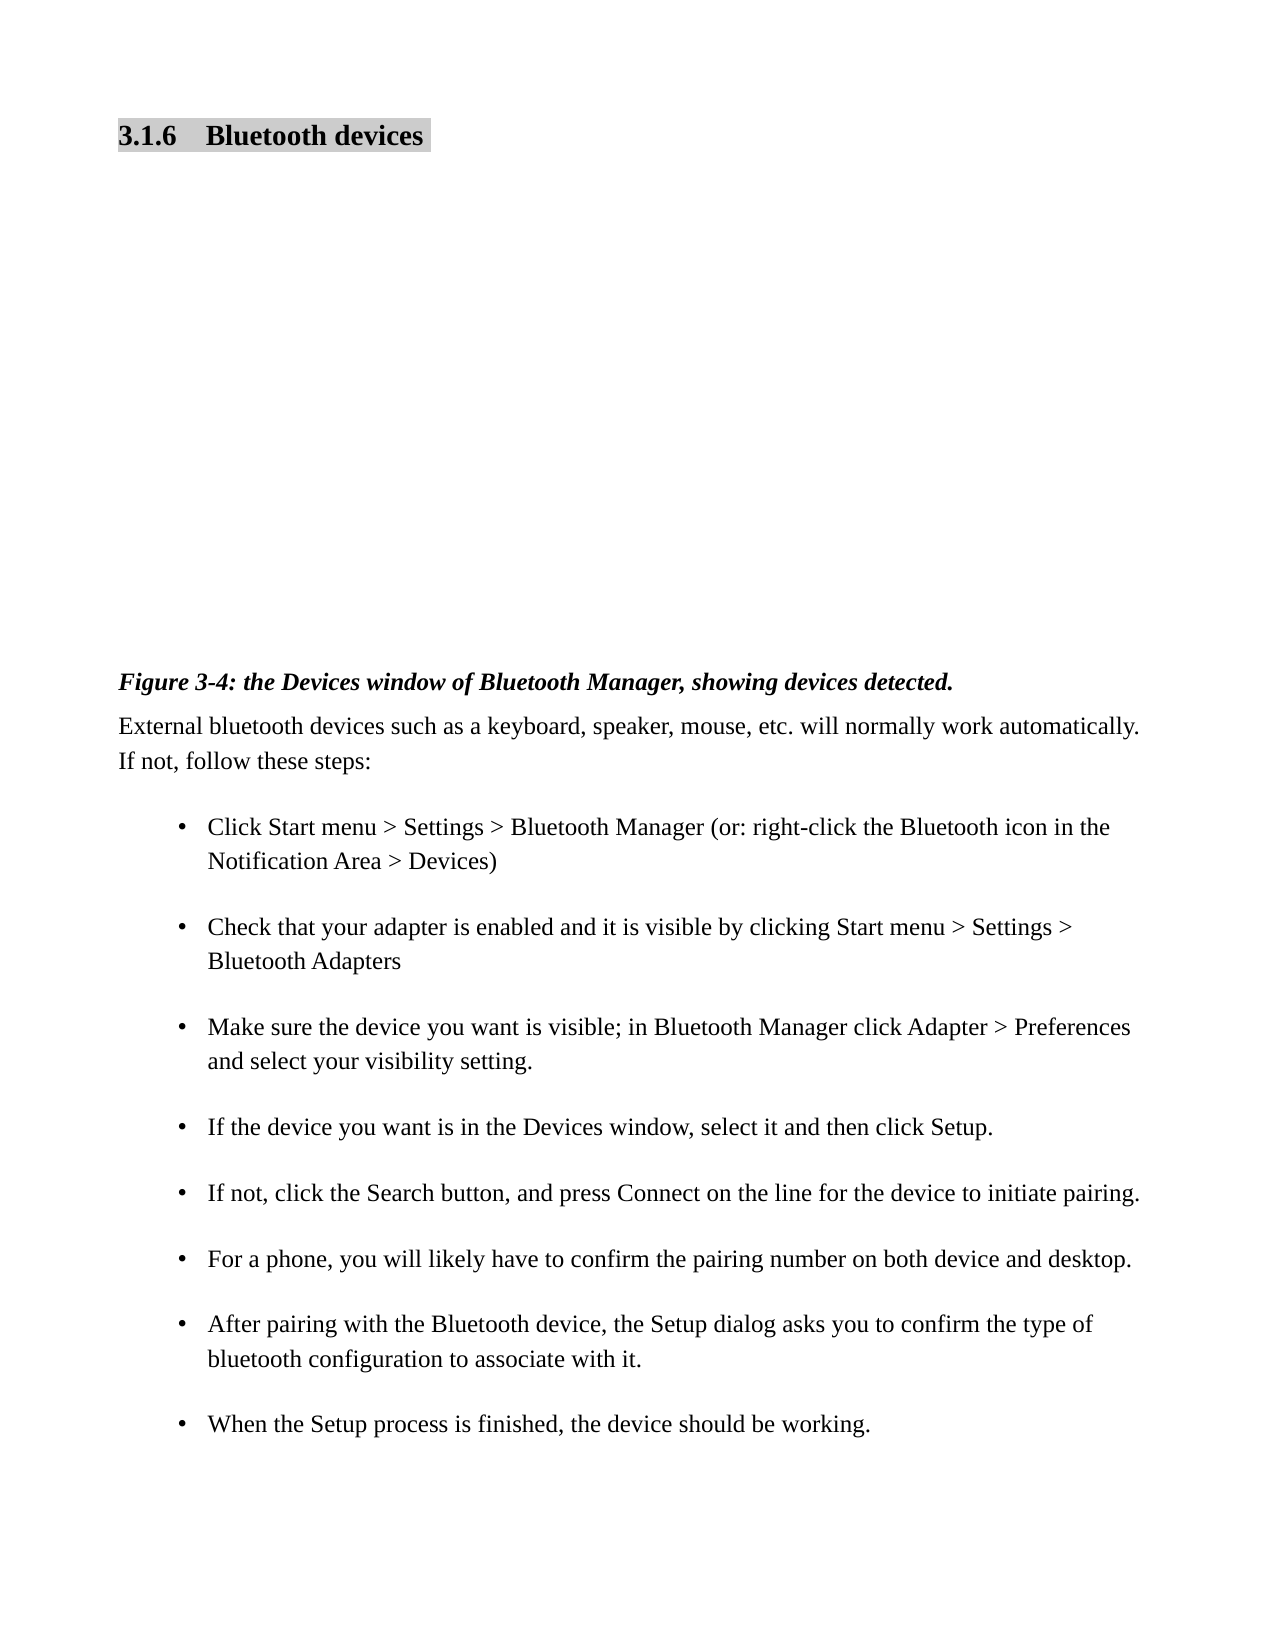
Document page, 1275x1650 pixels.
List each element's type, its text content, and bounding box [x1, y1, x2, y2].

list Make sure the device you want is visible; in Bluetooth Manager click Adapter > Preferences and select your visibility setting. [178, 1012, 1141, 1075]
text External bluetooth devices such as a keyboard, speaker, mouse, etc. will normally work automatically. If not, follow these steps: [118, 711, 1157, 774]
list For a phone, you will likely have to confirm the pairing number on both device and desktop. [178, 1244, 1141, 1272]
text Figure 3-4: the Devices window of Bluetooth Manager, showing devices detected. [118, 667, 1157, 696]
subtitle 3.1.6 Bluetooth devices [118, 118, 1157, 152]
list Check that your adapter is enabled and it is visible by clicking Start menu > Settings > Bluetooth Adapters [178, 912, 1141, 975]
list Click Start menu > Settings > Bluetooth Manager (or: right-click the Bluetooth icon in the Notification Area > Devices) [178, 812, 1141, 875]
list If the device you want is in the Devices window, select it and then click Setup. [178, 1112, 1141, 1141]
list When the Setup process is finished, the device should be working. [178, 1409, 1141, 1438]
list After pairing with the Bluetooth device, the Setup dialog asks you to confirm the type of bluetooth configuration to associate with it. [178, 1309, 1141, 1373]
list If not, click the Search button, and press Connect on the line for the device to initiate pairing. [178, 1178, 1141, 1207]
